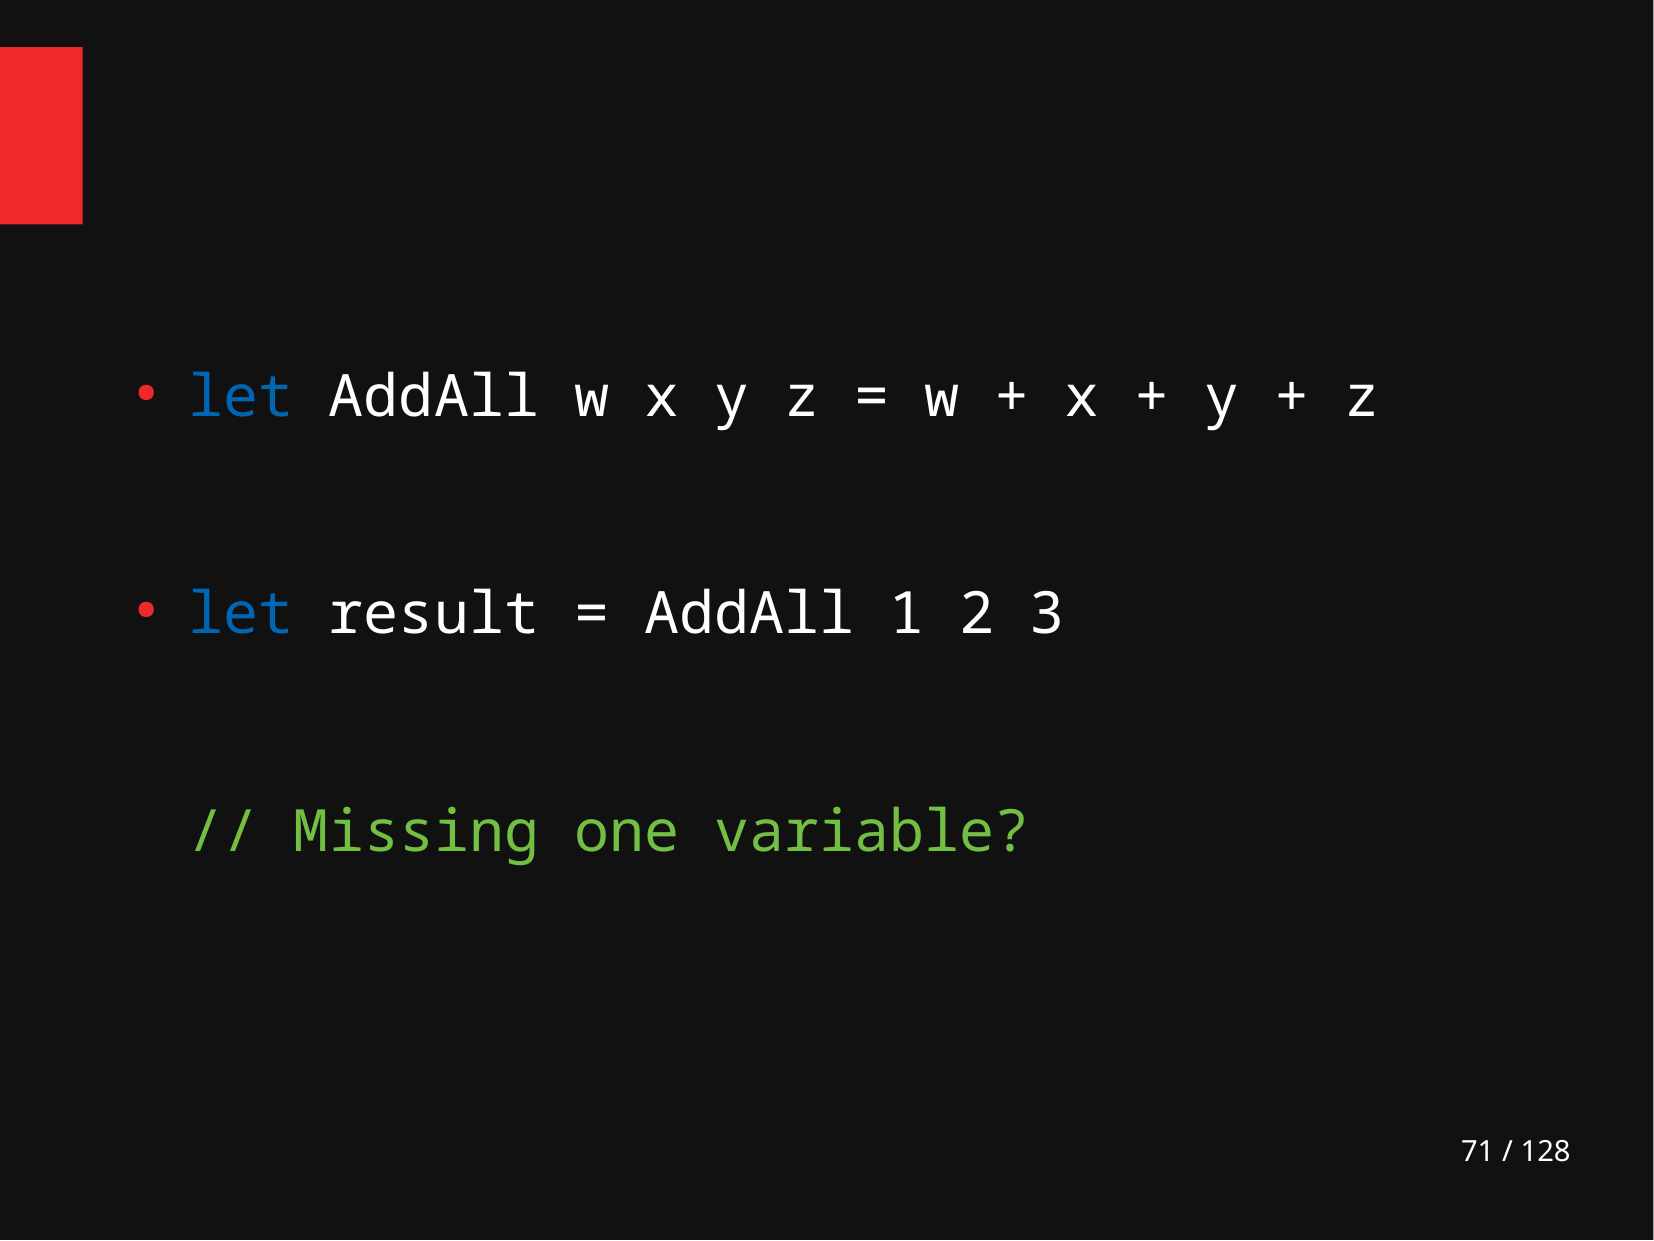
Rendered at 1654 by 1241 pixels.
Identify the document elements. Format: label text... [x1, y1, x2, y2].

list let AddAll w x y z = w + x + y + z let result = AddAll 1 2 3 // Missing one variable? [118, 354, 1536, 1074]
